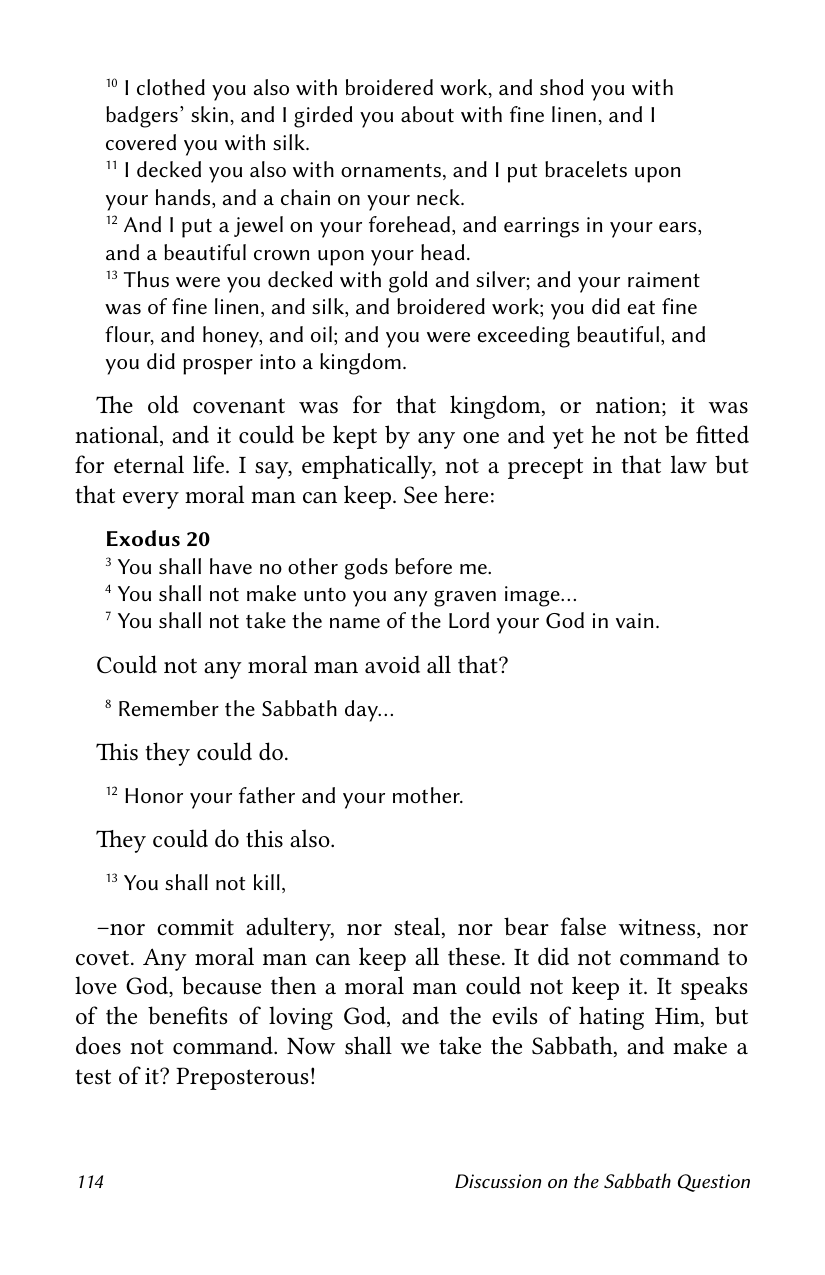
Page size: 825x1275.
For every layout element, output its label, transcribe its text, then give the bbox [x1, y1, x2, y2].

text 7 You shall not take the name of the Lord your God in vain. [105, 608, 720, 634]
text Could not any moral man avoid all that? [75, 651, 750, 679]
text 8 Remember the Sabbath day... [105, 696, 720, 722]
text Exodus 20 [105, 526, 750, 552]
text 13 You shall not kill, [105, 870, 720, 896]
text 4 You shall not make unto you any graven image... [105, 581, 720, 607]
text 12 Honor your father and your mother. [105, 783, 720, 809]
text This they could do. [75, 738, 750, 767]
text 12 And I put a jewel on your forehead, and earrings in your ears, and a beautiful crown upon your head. [105, 212, 720, 266]
text They could do this also. [75, 825, 750, 854]
text –nor commit adultery, nor steal, nor bear false witness, nor covet. Any moral man can keep all these. It did not command to love God, because then a moral man could not keep it. It speaks of the benefits of loving God, and the evils of hating Him, but does not command. Now shall we take the Sabbath, and make a test of it? Preposterous! [75, 913, 750, 1091]
text 10 I clothed you also with broidered work, and shod you with badgers’ skin, and I girded you about with fine linen, and I covered you with silk. [105, 75, 720, 156]
text 13 Thus were you decked with gold and silver; and your raiment was of fine linen, and silk, and broidered work; you did eat fine flour, and honey, and oil; and you were exceeding beautiful, and you did prosper into a kingdom. [105, 267, 720, 375]
text 3 You shall have no other gods before me. [105, 553, 720, 580]
text 11 I decked you also with ornaments, and I put bracelets upon your hands, and a chain on your neck. [105, 157, 720, 211]
text The old covenant was for that kingdom, or nation; it was national, and it could be kept by any one and yet he not be fitted for eternal life. I say, emphatically, not a precept in that law but that every moral man can keep. See here: [75, 391, 750, 509]
